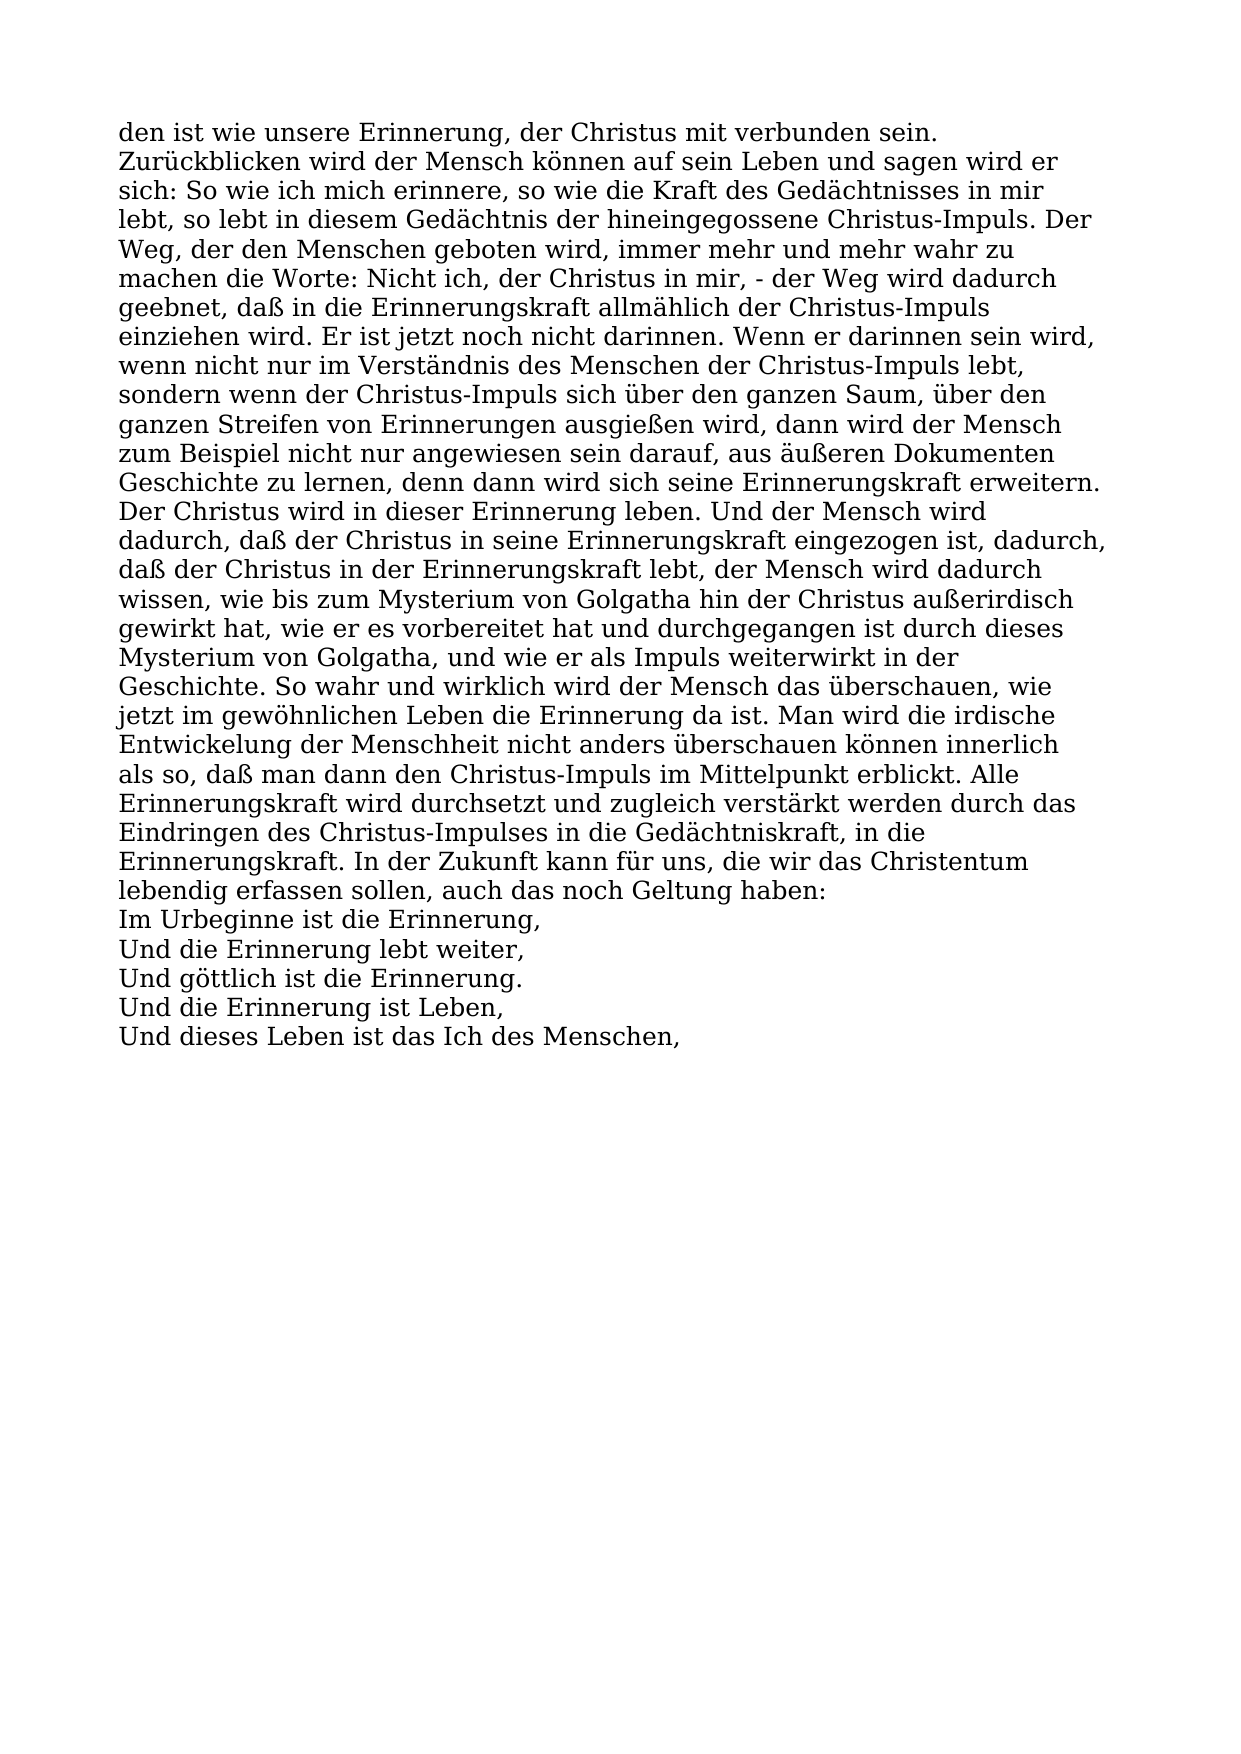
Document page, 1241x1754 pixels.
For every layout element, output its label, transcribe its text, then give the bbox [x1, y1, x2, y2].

text Und dieses Leben ist das Ich des Menschen, [118, 1022, 1122, 1051]
text wissen, wie bis zum Mysterium von Golgatha hin der Christus außerirdisch [118, 585, 1122, 614]
text daß der Christus in der Erinnerungskraft lebt, der Mensch wird dadurch [118, 556, 1122, 585]
text wenn nicht nur im Verständnis des Menschen der Christus-Impuls lebt, [118, 351, 1122, 381]
text dadurch, daß der Christus in seine Erinnerungskraft eingezogen ist, dadurch, [118, 526, 1122, 556]
text Weg, der den Menschen geboten wird, immer mehr und mehr wahr zu [118, 235, 1122, 264]
text Mysterium von Golgatha, und wie er als Impuls weiterwirkt in der [118, 643, 1122, 672]
text Zurückblicken wird der Mensch können auf sein Leben und sagen wird er [118, 147, 1122, 176]
text machen die Worte: Nicht ich, der Christus in mir, - der Weg wird dadurch [118, 264, 1122, 293]
text Und göttlich ist die Erinnerung. [118, 964, 1122, 993]
text gewirkt hat, wie er es vorbereitet hat und durchgegangen ist durch dieses [118, 614, 1122, 643]
text Der Christus wird in dieser Erinnerung leben. Und der Mensch wird [118, 497, 1122, 526]
text Eindringen des Christus-Impulses in die Gedächtniskraft, in die [118, 818, 1122, 847]
text lebt, so lebt in diesem Gedächtnis der hineingegossene Christus-Impuls. Der [118, 206, 1122, 235]
text Erinnerungskraft. In der Zukunft kann für uns, die wir das Christentum [118, 847, 1122, 876]
text Geschichte zu lernen, denn dann wird sich seine Erinnerungskraft erweitern. [118, 468, 1122, 497]
text einziehen wird. Er ist jetzt noch nicht darinnen. Wenn er darinnen sein wird, [118, 322, 1122, 351]
text jetzt im gewöhnlichen Leben die Erinnerung da ist. Man wird die irdische [118, 701, 1122, 731]
text als so, daß man dann den Christus-Impuls im Mittelpunkt erblickt. Alle [118, 760, 1122, 789]
text Erinnerungskraft wird durchsetzt und zugleich verstärkt werden durch das [118, 789, 1122, 818]
text sich: So wie ich mich erinnere, so wie die Kraft des Gedächtnisses in mir [118, 176, 1122, 206]
text Geschichte. So wahr und wirklich wird der Mensch das überschauen, wie [118, 672, 1122, 701]
text Im Urbeginne ist die Erinnerung, [118, 906, 1122, 935]
text lebendig erfassen sollen, auch das noch Geltung haben: [118, 876, 1122, 906]
text Entwickelung der Menschheit nicht anders überschauen können innerlich [118, 731, 1122, 760]
text geebnet, daß in die Erinnerungskraft allmählich der Christus-Impuls [118, 293, 1122, 322]
text sondern wenn der Christus-Impuls sich über den ganzen Saum, über den [118, 381, 1122, 410]
text ganzen Streifen von Erinnerungen ausgießen wird, dann wird der Mensch [118, 410, 1122, 439]
text den ist wie unsere Erinnerung, der Christus mit verbunden sein. [118, 118, 1122, 147]
text zum Beispiel nicht nur angewiesen sein darauf, aus äußeren Dokumenten [118, 439, 1122, 468]
text Und die Erinnerung ist Leben, [118, 993, 1122, 1022]
text Und die Erinnerung lebt weiter, [118, 935, 1122, 964]
